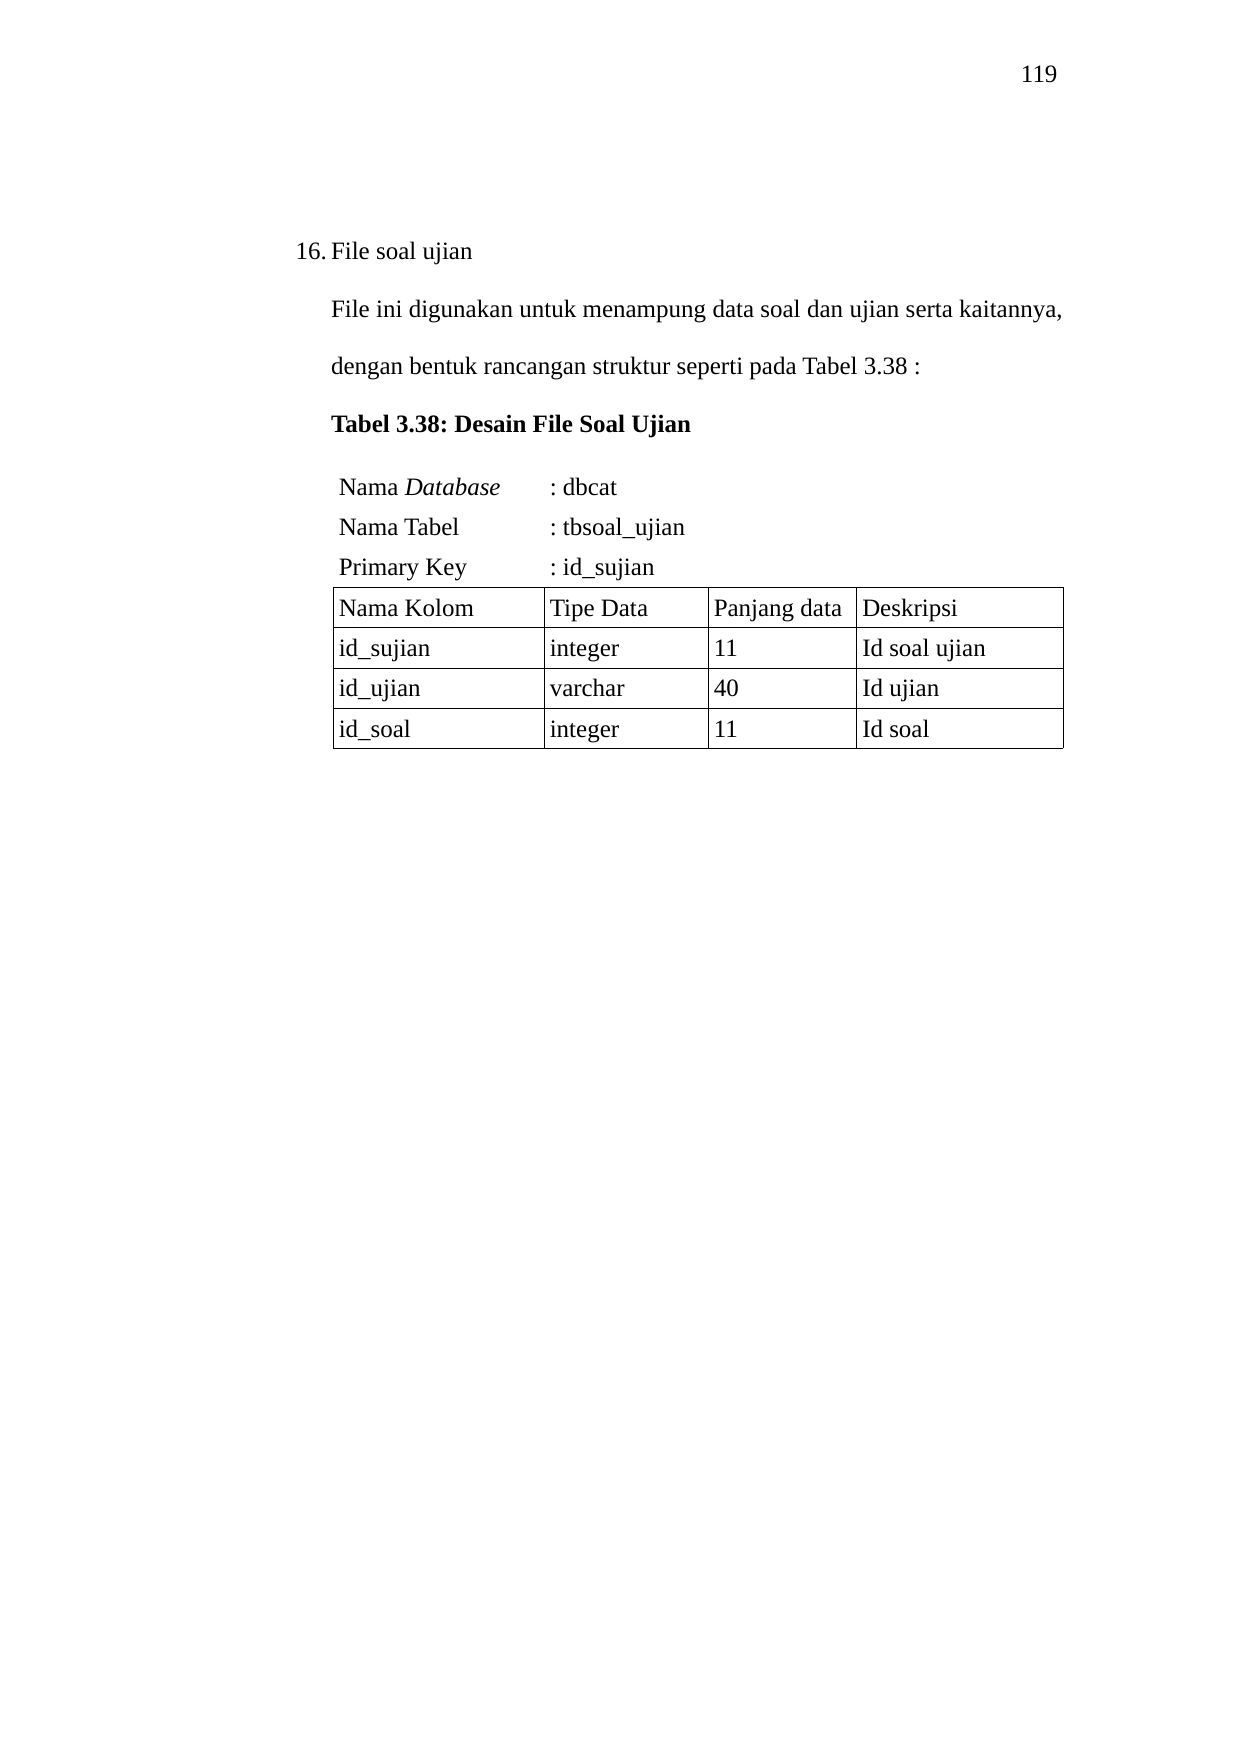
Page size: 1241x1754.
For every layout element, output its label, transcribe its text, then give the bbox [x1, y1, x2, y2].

table_cell Deskripsi [857, 588, 1063, 627]
table_cell id_soal [334, 709, 544, 748]
table_cell Primary Key [333, 547, 544, 587]
subtitle Tabel 3.38: Desain File Soal Ujian [295, 409, 1063, 437]
table_cell 11 [709, 628, 856, 667]
table_cell 40 [709, 669, 856, 708]
table_cell Id soal ujian [857, 628, 1063, 667]
table_cell id_sujian [334, 628, 544, 667]
table_cell : tbsoal_ujian [544, 506, 1063, 547]
table_cell integer [545, 628, 708, 667]
table_cell id_ujian [334, 669, 544, 708]
table_cell Id ujian [857, 669, 1063, 708]
list File ini digunakan untuk menampung data soal dan ujian serta kaitannya, dengan bentuk rancangan struktur seperti pada Tabel 3.38 : [295, 294, 1063, 380]
table_header : dbcat [544, 466, 1063, 506]
table_cell : id_sujian [544, 547, 1063, 587]
table_cell Panjang data [709, 588, 856, 627]
table_cell integer [545, 709, 708, 748]
table_cell Tipe Data [545, 588, 708, 627]
table_cell Id soal [857, 709, 1063, 748]
table_cell 11 [709, 709, 856, 748]
table_cell Nama Kolom [334, 588, 544, 627]
table_header Nama Database [333, 466, 544, 506]
list File soal ujian [295, 236, 1063, 265]
table_cell Nama Tabel [333, 506, 544, 547]
table_cell varchar [545, 669, 708, 708]
